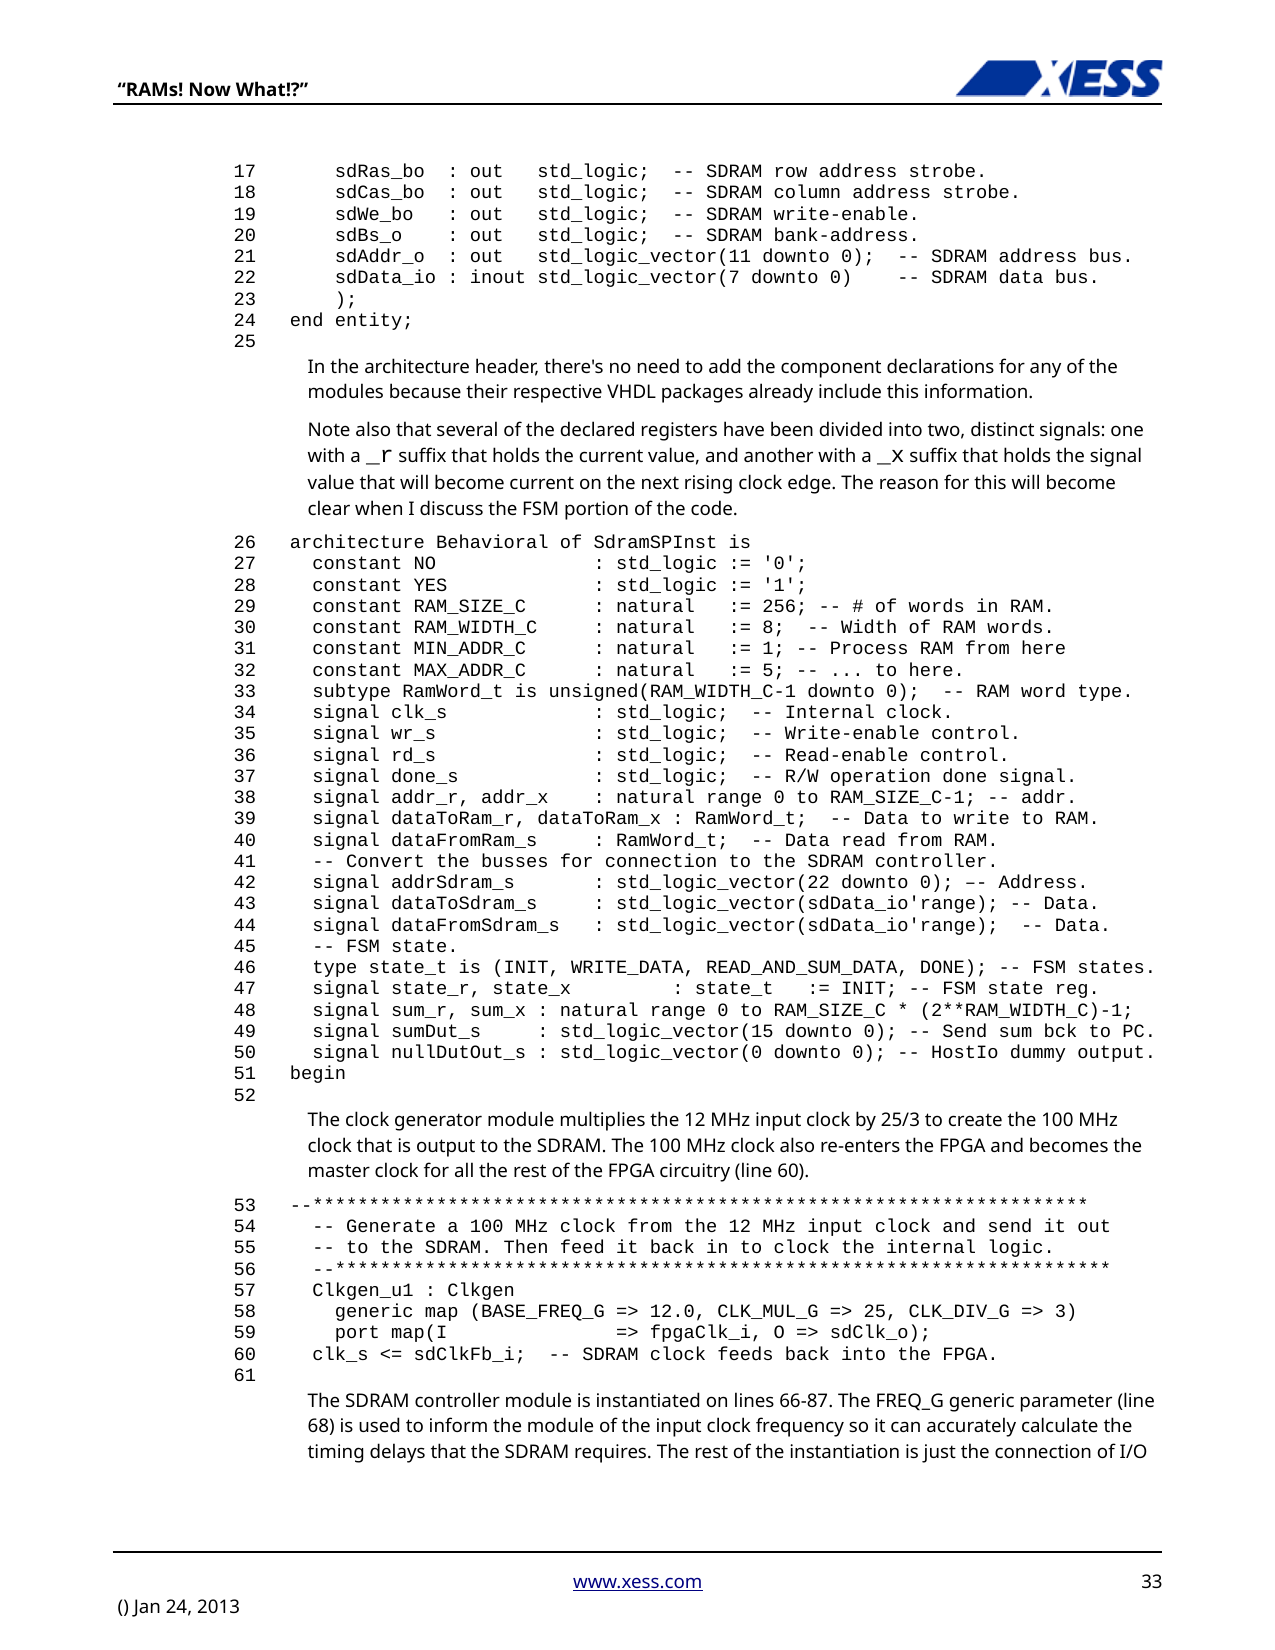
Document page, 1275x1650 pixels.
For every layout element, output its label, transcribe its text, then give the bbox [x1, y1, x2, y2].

text The clock generator module multiplies the 12 MHz input clock by 25/3 to create the 100 MHz clock that is output to the SDRAM. The 100 MHz clock also re-enters the FPGA and becomes the master clock for all the rest of the FPGA circuitry (line 60). [307, 1107, 1162, 1183]
text In the architecture header, there's no need to add the component declarations for any of the modules because their respective VHDL packages already include this information. [307, 353, 1162, 404]
picture [955, 60, 1163, 97]
list end entity; [289, 311, 1162, 332]
list constant YES : std_logic := '1'; [289, 575, 1162, 597]
list signal dataFromRam_s : RamWord_t; -- Data read from RAM. [289, 830, 1162, 852]
list constant RAM_SIZE_C : natural := 256; -- # of words in RAM. [289, 597, 1162, 618]
list signal nullDutOut_s : std_logic_vector(0 downto 0); -- HostIo dummy output. [289, 1043, 1162, 1064]
list signal rd_s : std_logic; -- Read-enable control. [289, 745, 1162, 767]
list --********************************************************************* [289, 1196, 1162, 1217]
list constant NO : std_logic := '0'; [289, 554, 1162, 575]
list signal dataToRam_r, dataToRam_x : RamWord_t; -- Data to write to RAM. [289, 809, 1162, 830]
list begin [289, 1064, 1162, 1085]
list -- Generate a 100 MHz clock from the 12 MHz input clock and send it out [289, 1217, 1162, 1238]
list signal dataToSdram_s : std_logic_vector(sdData_io'range); -- Data. [289, 894, 1162, 915]
list signal addr_r, addr_x : natural range 0 to RAM_SIZE_C-1; -- addr. [289, 788, 1162, 809]
list constant MIN_ADDR_C : natural := 1; -- Process RAM from here [289, 639, 1162, 660]
list sdCas_bo : out std_logic; -- SDRAM column address strobe. [289, 183, 1162, 204]
list -- Convert the busses for connection to the SDRAM controller. [289, 852, 1162, 873]
list ); [289, 289, 1162, 311]
list sdBs_o : out std_logic; -- SDRAM bank-address. [289, 226, 1162, 247]
list sdRas_bo : out std_logic; -- SDRAM row address strobe. [289, 162, 1162, 183]
list signal addrSdram_s : std_logic_vector(22 downto 0); –- Address. [289, 873, 1162, 894]
list sdAddr_o : out std_logic_vector(11 downto 0); -- SDRAM address bus. [289, 247, 1162, 268]
list generic map (BASE_FREQ_G => 12.0, CLK_MUL_G => 25, CLK_DIV_G => 3) [289, 1302, 1162, 1323]
list constant RAM_WIDTH_C : natural := 8; -- Width of RAM words. [289, 618, 1162, 639]
list signal wr_s : std_logic; -- Write-enable control. [289, 724, 1162, 745]
list architecture Behavioral of SdramSPInst is [289, 533, 1162, 554]
list port map(I => fpgaClk_i, O => sdClk_o); [289, 1323, 1162, 1344]
list clk_s <= sdClkFb_i; -- SDRAM clock feeds back into the FPGA. [289, 1344, 1162, 1366]
list signal done_s : std_logic; -- R/W operation done signal. [289, 767, 1162, 788]
list Clkgen_u1 : Clkgen [289, 1281, 1162, 1302]
list -- to the SDRAM. Then feed it back in to clock the internal logic. [289, 1238, 1162, 1259]
text The SDRAM controller module is instantiated on lines 66-87. The FREQ_G generic parameter (line 68) is used to inform the module of the input clock frequency so it can accurately calculate the timing delays that the SDRAM requires. The rest of the instantiation is just the connection of I/O [307, 1387, 1162, 1463]
list --********************************************************************* [289, 1259, 1162, 1281]
list type state_t is (INIT, WRITE_DATA, READ_AND_SUM_DATA, DONE); -- FSM states. [289, 958, 1162, 979]
list subtype RamWord_t is unsigned(RAM_WIDTH_C-1 downto 0); -- RAM word type. [289, 682, 1162, 703]
list signal sumDut_s : std_logic_vector(15 downto 0); -- Send sum bck to PC. [289, 1022, 1162, 1043]
list -- FSM state. [289, 937, 1162, 958]
list constant MAX_ADDR_C : natural := 5; -- ... to here. [289, 660, 1162, 682]
list signal sum_r, sum_x : natural range 0 to RAM_SIZE_C * (2**RAM_WIDTH_C)-1; [289, 1000, 1162, 1022]
list sdWe_bo : out std_logic; -- SDRAM write-enable. [289, 204, 1162, 226]
text Note also that several of the declared registers have been divided into two, distinct signals: one with a _r suffix that holds the current value, and another with a _x suffix that holds the signal value that will become current on the next rising clock edge. The reason for this will become clear when I discuss the FSM portion of the code. [307, 417, 1162, 520]
list sdData_io : inout std_logic_vector(7 downto 0) -- SDRAM data bus. [289, 268, 1162, 289]
list signal state_r, state_x : state_t := INIT; -- FSM state reg. [289, 979, 1162, 1000]
list signal dataFromSdram_s : std_logic_vector(sdData_io'range); -- Data. [289, 915, 1162, 937]
list signal clk_s : std_logic; -- Internal clock. [289, 703, 1162, 724]
